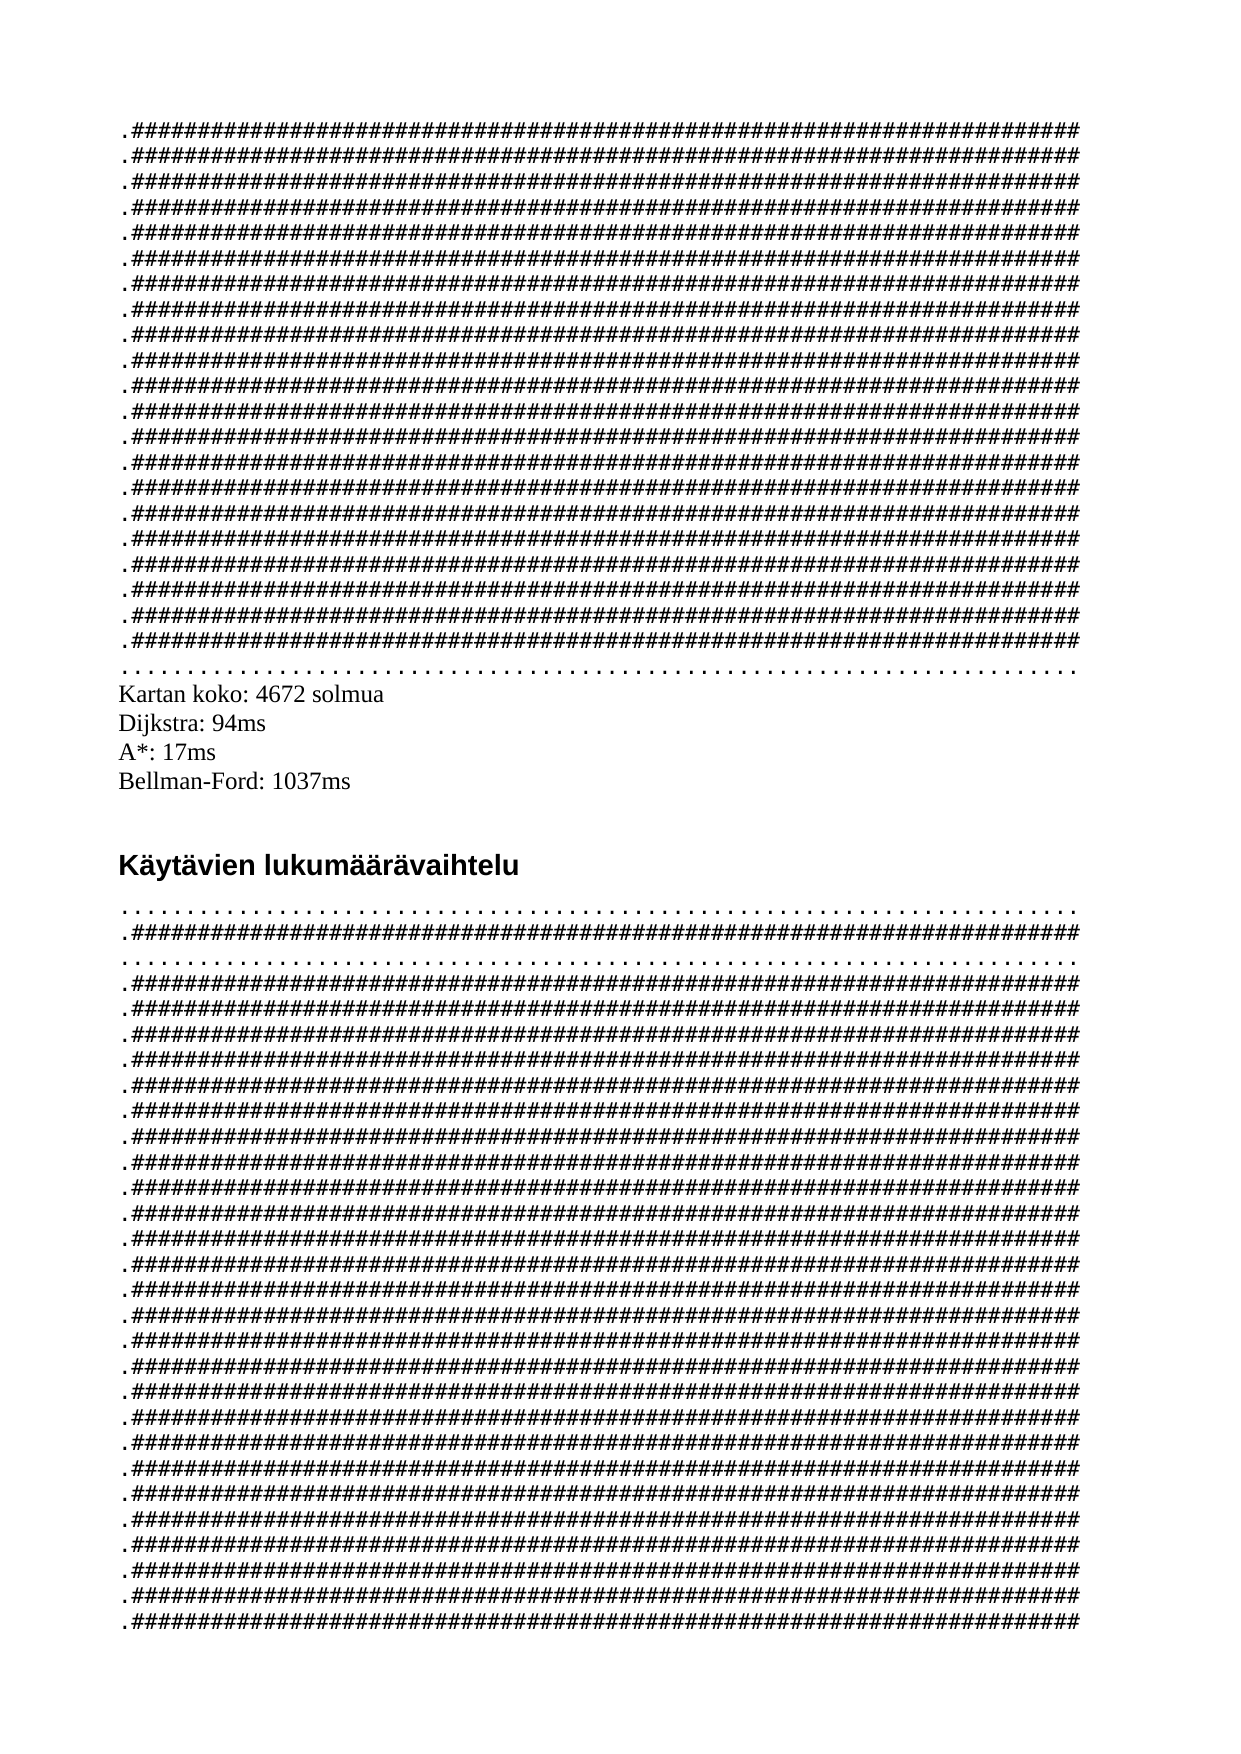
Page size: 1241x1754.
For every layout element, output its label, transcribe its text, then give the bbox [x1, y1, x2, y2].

text A*: 17ms [118, 737, 1122, 766]
text .######################################################################## [118, 297, 1122, 322]
text .######################################################################## [118, 1201, 1122, 1226]
text .######################################################################## [118, 1098, 1122, 1124]
text ......................................................................... [118, 945, 1122, 971]
text .######################################################################## [118, 1226, 1122, 1252]
text .######################################################################## [118, 1124, 1122, 1149]
text .######################################################################## [118, 1175, 1122, 1201]
text .######################################################################## [118, 628, 1122, 654]
text .######################################################################## [118, 996, 1122, 1022]
text .######################################################################## [118, 1252, 1122, 1277]
text .######################################################################## [118, 1379, 1122, 1405]
text .######################################################################## [118, 399, 1122, 424]
text .######################################################################## [118, 475, 1122, 501]
text .######################################################################## [118, 271, 1122, 297]
text Bellman-Ford: 1037ms [118, 766, 1122, 794]
text .######################################################################## [118, 920, 1122, 945]
text .######################################################################## [118, 1430, 1122, 1456]
text .######################################################################## [118, 246, 1122, 271]
text .######################################################################## [118, 1481, 1122, 1507]
text .######################################################################## [118, 424, 1122, 450]
text .######################################################################## [118, 144, 1122, 169]
text .######################################################################## [118, 577, 1122, 603]
text .######################################################################## [118, 169, 1122, 195]
text .######################################################################## [118, 1532, 1122, 1558]
text .######################################################################## [118, 1303, 1122, 1328]
text .######################################################################## [118, 118, 1122, 144]
text .######################################################################## [118, 1073, 1122, 1098]
text .######################################################################## [118, 1507, 1122, 1532]
text .######################################################################## [118, 1558, 1122, 1583]
text .######################################################################## [118, 373, 1122, 399]
text .######################################################################## [118, 1047, 1122, 1073]
text .######################################################################## [118, 603, 1122, 628]
text Kartan koko: 4672 solmua [118, 679, 1122, 708]
subtitle Käytävien lukumäärävaihtelu [118, 848, 1122, 882]
text .######################################################################## [118, 1022, 1122, 1047]
text .######################################################################## [118, 552, 1122, 577]
text .######################################################################## [118, 971, 1122, 996]
text .######################################################################## [118, 1405, 1122, 1430]
text .######################################################################## [118, 1456, 1122, 1481]
text Dijkstra: 94ms [118, 708, 1122, 737]
text .######################################################################## [118, 501, 1122, 526]
text .######################################################################## [118, 526, 1122, 552]
text .######################################################################## [118, 195, 1122, 220]
text .######################################################################## [118, 1328, 1122, 1354]
text .######################################################################## [118, 1277, 1122, 1303]
text .######################################################################## [118, 220, 1122, 246]
text .######################################################################## [118, 1583, 1122, 1609]
text .######################################################################## [118, 322, 1122, 348]
text .######################################################################## [118, 1149, 1122, 1175]
text .######################################################################## [118, 1354, 1122, 1379]
text ......................................................................... [118, 654, 1122, 679]
text .######################################################################## [118, 1609, 1122, 1634]
text .######################################################################## [118, 450, 1122, 475]
text ......................................................................... [118, 894, 1122, 920]
text .######################################################################## [118, 348, 1122, 373]
